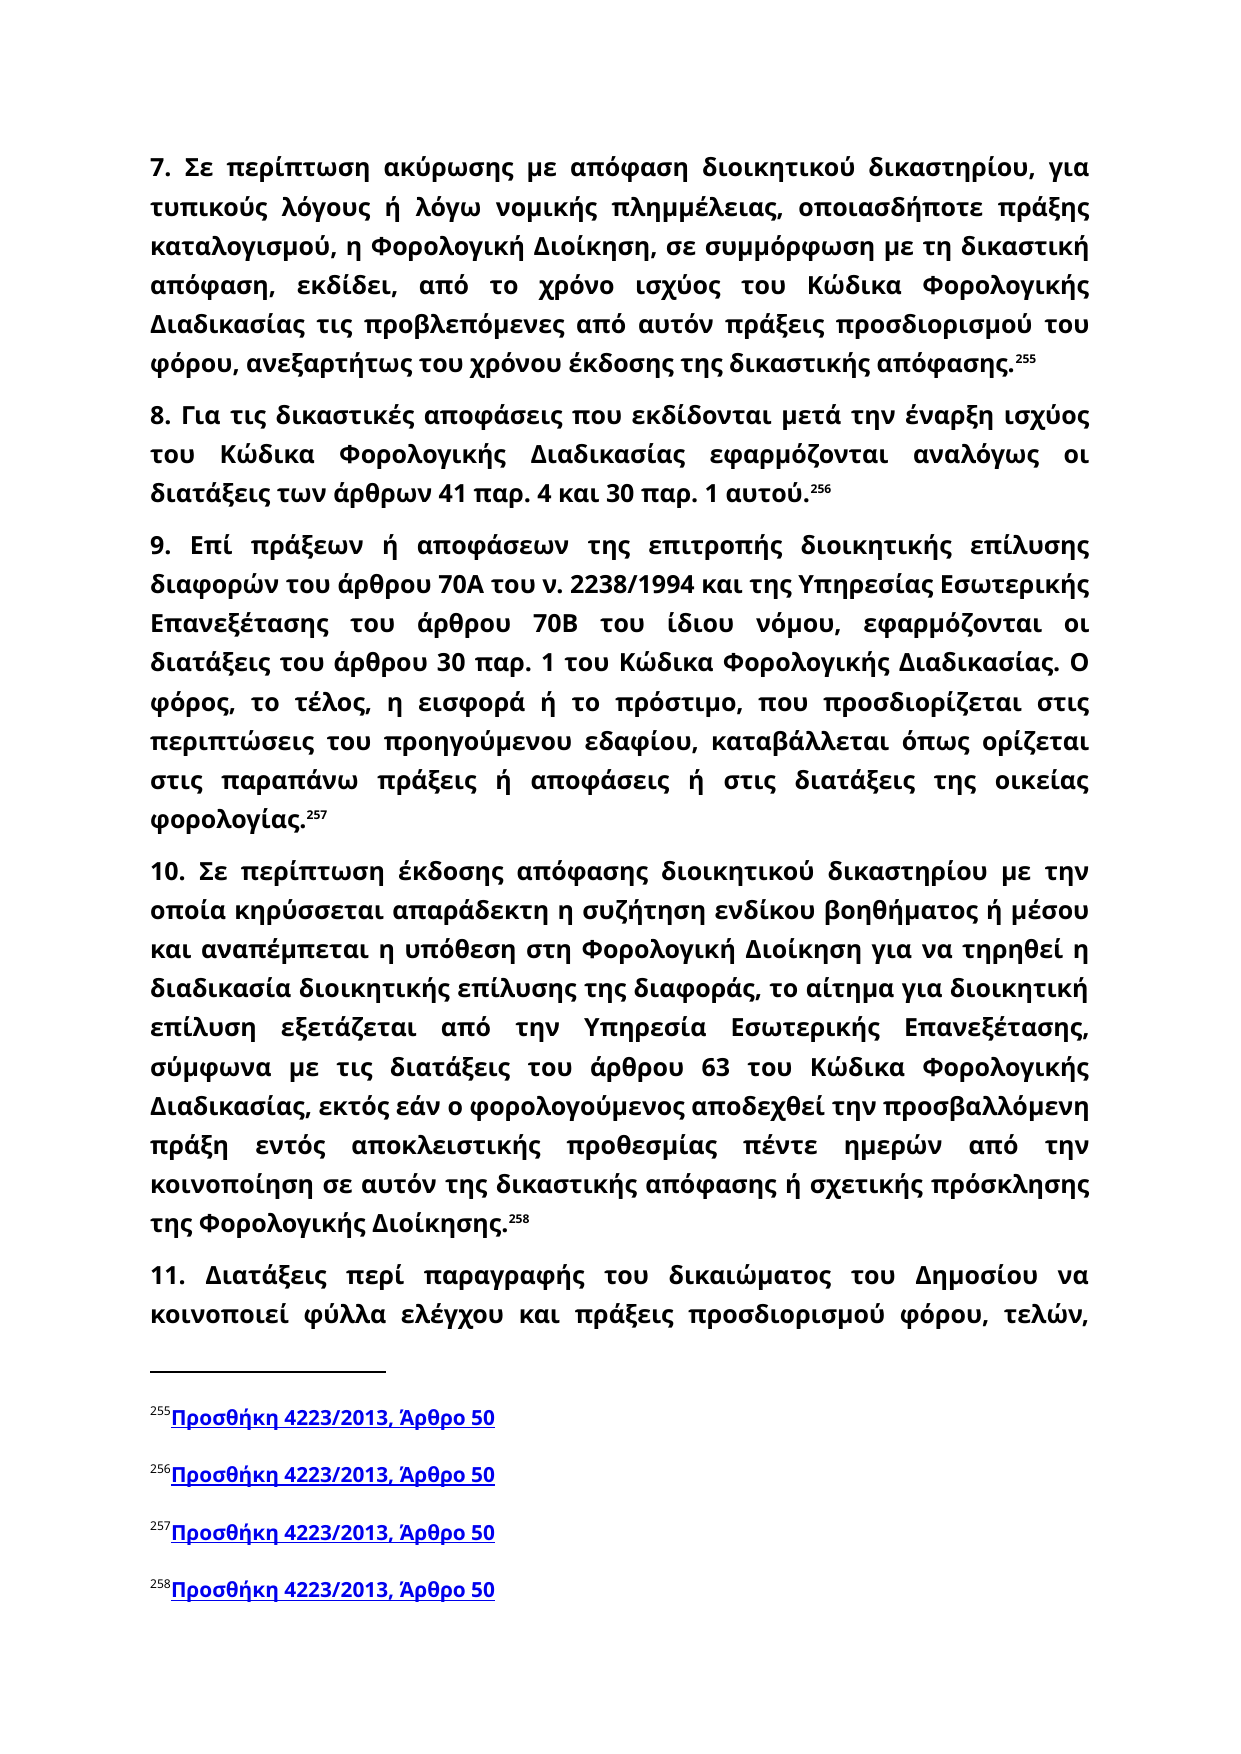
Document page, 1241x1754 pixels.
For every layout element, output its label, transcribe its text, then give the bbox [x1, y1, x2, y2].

text 10. Σε περίπτωση έκδοσης απόφασης διοικητικού δικαστηρίου με την οποία κηρύσσεται απαράδεκτη η συζήτηση ενδίκου βοηθήματος ή μέσου και αναπέμπεται η υπόθεση στη Φορολογική Διοίκηση για να τηρηθεί η διαδικασία διοικητικής επίλυσης της διαφοράς, το αίτημα για διοικητική επίλυση εξετάζεται από την Υπηρεσία Εσωτερικής Επανεξέτασης, σύμφωνα με τις διατάξεις του άρθρου 63 του Κώδικα Φορολογικής Διαδικασίας, εκτός εάν ο φορολογούμενος αποδεχθεί την προσβαλλόμενη πράξη εντός αποκλειστικής προθεσμίας πέντε ημερών από την κοινοποίηση σε αυτόν της δικαστικής απόφασης ή σχετικής πρόσκλησης της Φορολογικής Διοίκησης. [150, 853, 1090, 1240]
text Προσθήκη 4223/2013, Άρθρο 50 [150, 1460, 1090, 1489]
text 8. Για τις δικαστικές αποφάσεις που εκδίδονται μετά την έναρξη ισχύος του Κώδικα Φορολογικής Διαδικασίας εφαρμόζονται αναλόγως οι διατάξεις των άρθρων 41 παρ. 4 και 30 παρ. 1 αυτού. [150, 397, 1090, 510]
text Προσθήκη 4223/2013, Άρθρο 50 [150, 1403, 1090, 1431]
text 11. Διατάξεις περί παραγραφής του δικαιώματος του Δημοσίου να κοινοποιεί φύλλα ελέγχου και πράξεις προσδιορισμού φόρου, τελών, [150, 1257, 1090, 1331]
text 7. Σε περίπτωση ακύρωσης με απόφαση διοικητικού δικαστηρίου, για τυπικούς λόγους ή λόγω νομικής πλημμέλειας, οποιασδήποτε πράξης καταλογισμού, η Φορολογική Διοίκηση, σε συμμόρφωση με τη δικαστική απόφαση, εκδίδει, από το χρόνο ισχύος του Κώδικα Φορολογικής Διαδικασίας τις προβλεπόμενες από αυτόν πράξεις προσδιορισμού του φόρου, ανεξαρτήτως του χρόνου έκδοσης της δικαστικής απόφασης. [150, 150, 1090, 380]
text Προσθήκη 4223/2013, Άρθρο 50 [150, 1518, 1090, 1546]
text Προσθήκη 4223/2013, Άρθρο 50 [150, 1576, 1090, 1604]
text 9. Επί πράξεων ή αποφάσεων της επιτροπής διοικητικής επίλυσης διαφορών του άρθρου 70Α του ν. 2238/1994 και της Υπηρεσίας Εσωτερικής Επανεξέτασης του άρθρου 70Β του ίδιου νόμου, εφαρμόζονται οι διατάξεις του άρθρου 30 παρ. 1 του Κώδικα Φορολογικής Διαδικασίας. Ο φόρος, το τέλος, η εισφορά ή το πρόστιμο, που προσδιορίζεται στις περιπτώσεις του προηγούμενου εδαφίου, καταβάλλεται όπως ορίζεται στις παραπάνω πράξεις ή αποφάσεις ή στις διατάξεις της οικείας φορολογίας. [150, 527, 1090, 836]
